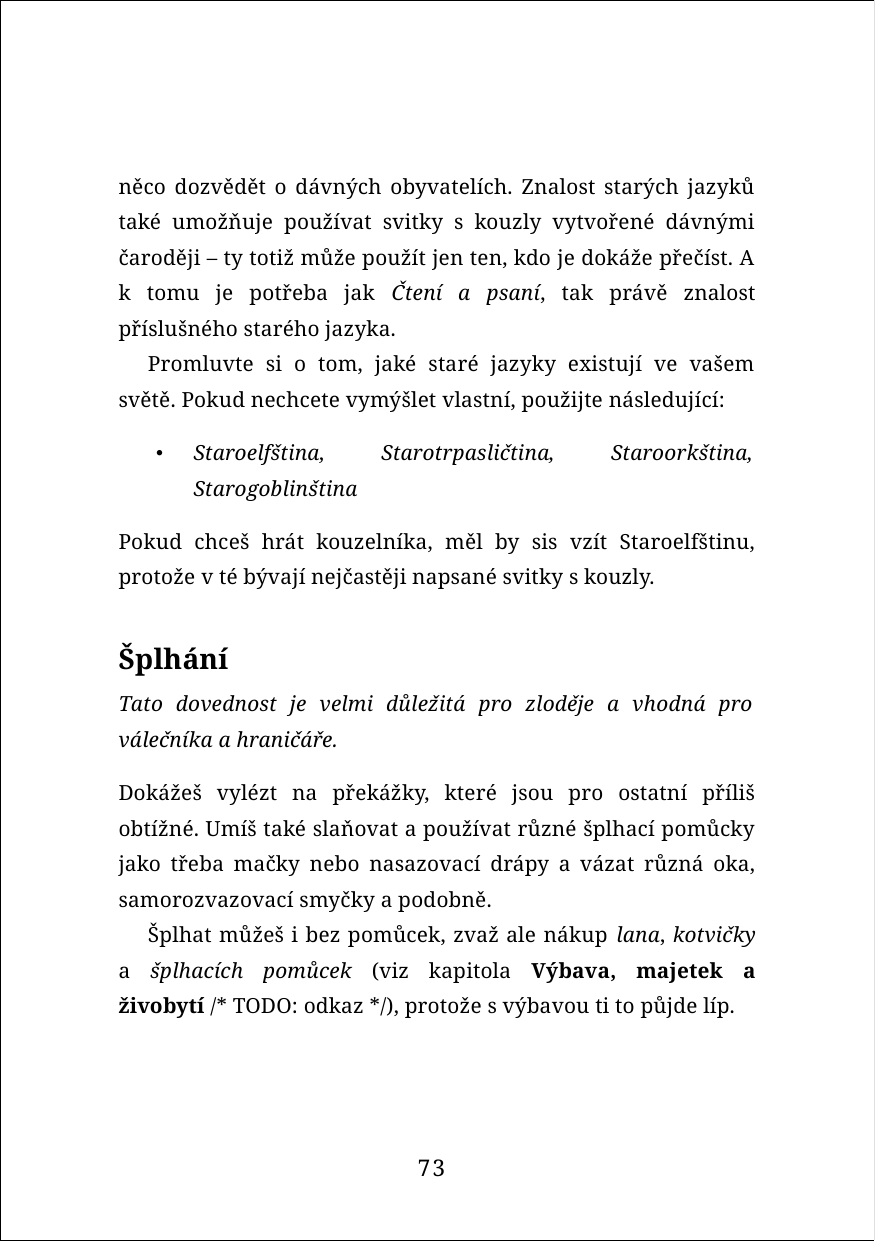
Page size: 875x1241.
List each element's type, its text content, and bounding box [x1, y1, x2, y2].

list Staroelfština, Starotrpasličtina, Staroorkština, Starogoblinština [156, 438, 756, 502]
text Pokud chceš hrát kouzelníka, měl by sis vzít Staroelfštinu, protože v té bývají nejčastěji napsané svitky s kouzly. [118, 527, 756, 591]
text Dokážeš vylézt na překážky, které jsou pro ostatní příliš obtížné. Umíš také slaňovat a používat různé šplhací pomůcky jako třeba mačky nebo nasazovací drápy a vázat různá oka, samorozvazovací smyčky a podobně. Šplhat můžeš i bez pomůcek, zvaž ale nákup lana, kotvičky a šplhacích pomůcek (viz kapitola Výbava, majetek a živobytí /* TODO: odkaz */), protože s výbavou ti to půjde líp. [118, 778, 756, 1020]
subtitle Šplhání [118, 639, 756, 678]
text něco dozvědět o dávných obyvatelích. Znalost starých jazyků také umožňuje používat svitky s kouzly vytvořené dávnými čaroději – ty totiž může použít jen ten, kdo je dokáže přečíst. A k tomu je potřeba jak Čtení a psaní, tak právě znalost příslušného starého jazyka. Promluvte si o tom, jaké staré jazyky existují ve vašem světě. Pokud nechcete vymýšlet vlastní, použijte následující: [118, 172, 756, 413]
text Tato dovednost je velmi důležitá pro zloděje a vhodná pro válečníka a hraničáře. [118, 689, 756, 753]
